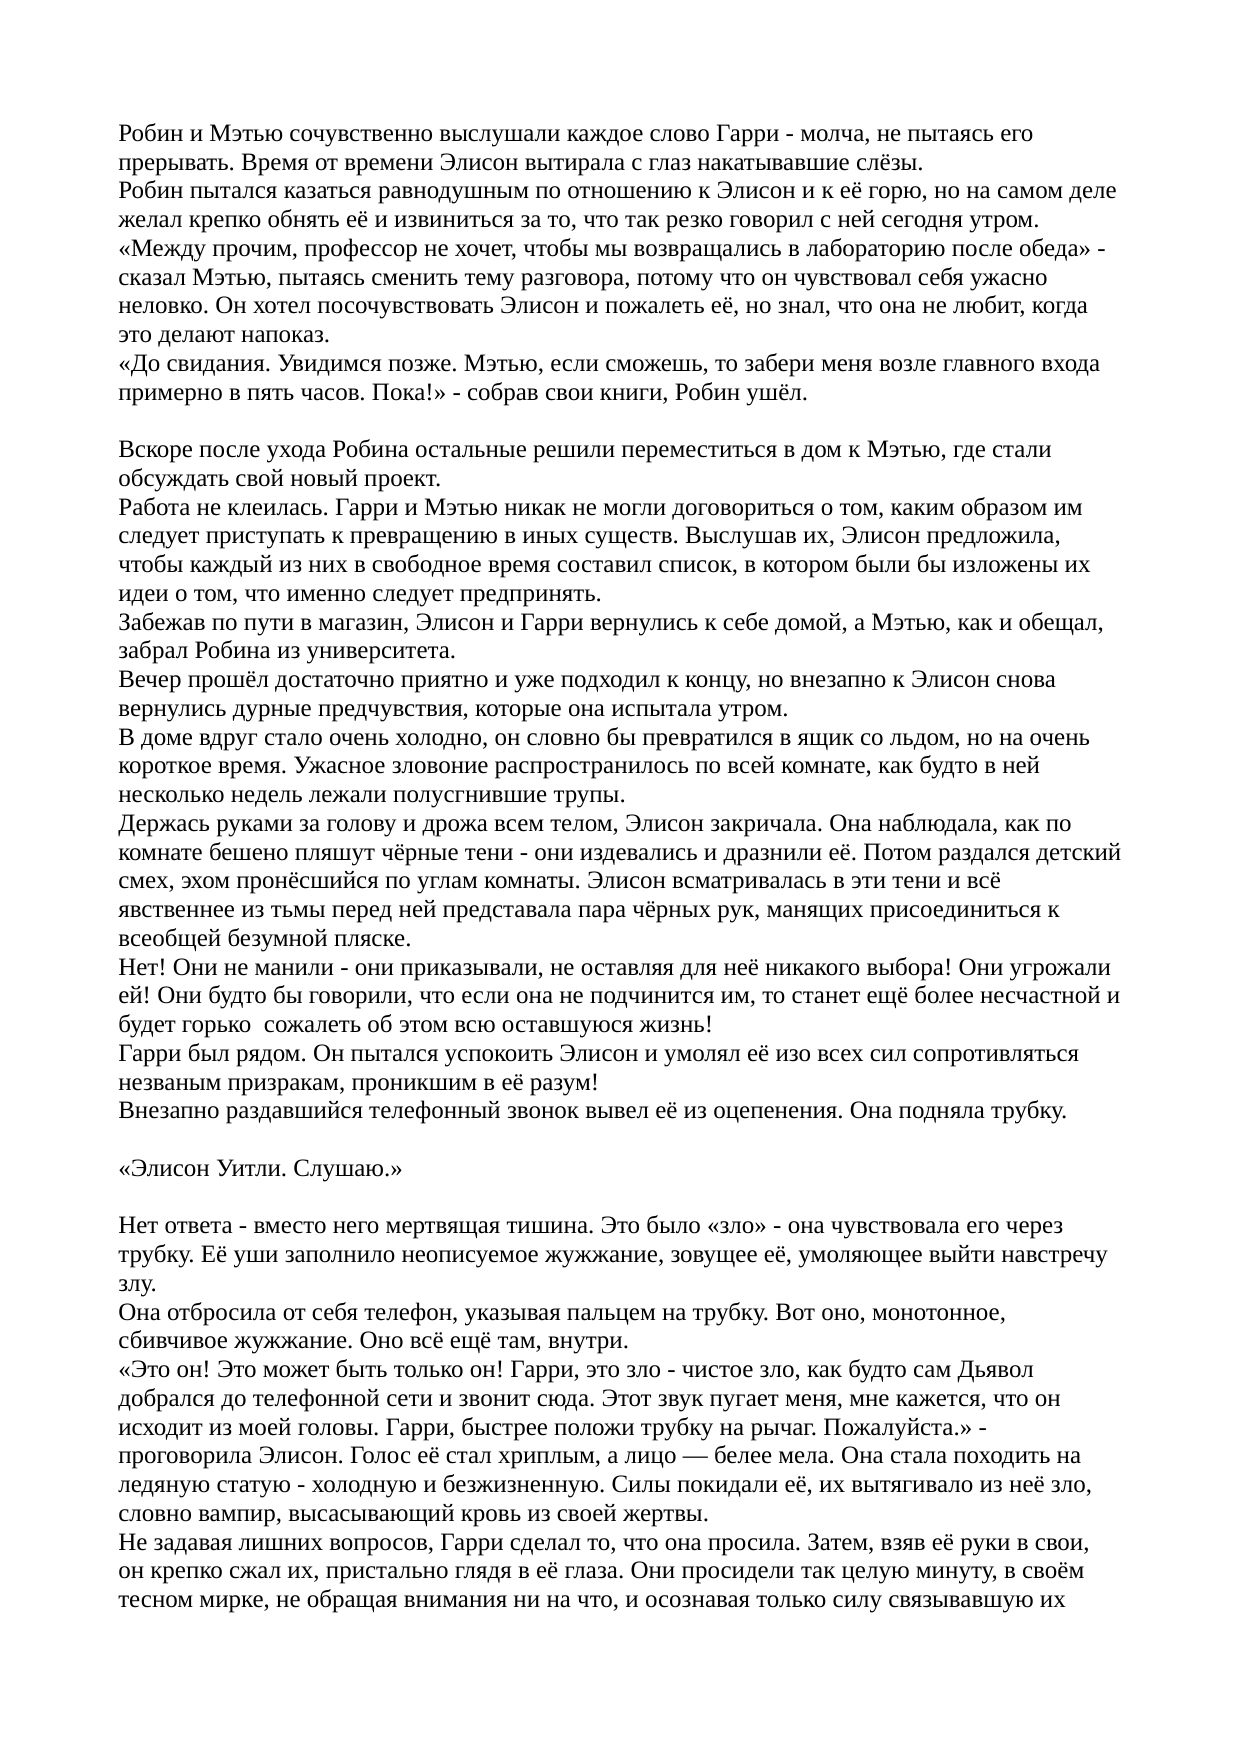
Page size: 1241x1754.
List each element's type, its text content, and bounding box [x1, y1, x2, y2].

text Вскоре после ухода Робина остальные решили переместиться в дом к Мэтью, где стали обсуждать свой новый проект. [118, 434, 1122, 492]
text Не задавая лишних вопросов, Гарри сделал то, что она просила. Затем, взяв её руки в свои, он крепко сжал их, пристально глядя в её глаза. Они просидели так целую минуту, в своём тесном мирке, не обращая внимания ни на что, и осознавая только силу связывавшую их [118, 1527, 1122, 1613]
text Внезапно раздавшийся телефонный звонок вывел её из оцепенения. Она подняла трубку. [118, 1096, 1122, 1124]
text Держась руками за голову и дрожа всем телом, Элисон закричала. Она наблюдала, как по комнате бешено пляшут чёрные тени - они издевались и дразнили её. Потом раздался детский смех, эхом пронёсшийся по углам комнаты. Элисон всматривалась в эти тени и всё явственнее из тьмы перед ней представала пара чёрных рук, манящих присоединиться к всеобщей безумной пляске. [118, 808, 1122, 952]
text В доме вдруг стало очень холодно, он словно бы превратился в ящик со льдом, но на очень короткое время. Ужасное зловоние распространилось по всей комнате, как будто в ней несколько недель лежали полусгнившие трупы. [118, 722, 1122, 808]
text «До свидания. Увидимся позже. Мэтью, если сможешь, то забери меня возле главного входа примерно в пять часов. Пока!» - собрав свои книги, Робин ушёл. [118, 348, 1122, 406]
text «Элисон Уитли. Слушаю.» [118, 1153, 1122, 1182]
text Нет ответа - вместо него мертвящая тишина. Это было «зло» - она чувствовала его через трубку. Её уши заполнило неописуемое жужжание, зовущее её, умоляющее выйти навстречу злу. [118, 1211, 1122, 1297]
text Забежав по пути в магазин, Элисон и Гарри вернулись к себе домой, а Мэтью, как и обещал, забрал Робина из университета. [118, 607, 1122, 664]
text Робин пытался казаться равнодушным по отношению к Элисон и к её горю, но на самом деле желал крепко обнять её и извиниться за то, что так резко говорил с ней сегодня утром. [118, 176, 1122, 233]
text Нет! Они не манили - они приказывали, не оставляя для неё никакого выбора! Они угрожали ей! Они будто бы говорили, что если она не подчинится им, то станет ещё более несчастной и будет горько сожалеть об этом всю оставшуюся жизнь! [118, 952, 1122, 1038]
text «Это он! Это может быть только он! Гарри, это зло - чистое зло, как будто сам Дьявол добрался до телефонной сети и звонит сюда. Этот звук пугает меня, мне кажется, что он исходит из моей головы. Гарри, быстрее положи трубку на рычаг. Пожалуйста.» - проговорила Элисон. Голос её стал хриплым, а лицо — белее мела. Она стала походить на ледяную статую - холодную и безжизненную. Силы покидали её, их вытягивало из неё зло, словно вампир, высасывающий кровь из своей жертвы. [118, 1354, 1122, 1527]
text «Между прочим, профессор не хочет, чтобы мы возвращались в лабораторию после обеда» - сказал Мэтью, пытаясь сменить тему разговора, потому что он чувствовал себя ужасно неловко. Он хотел посочувствовать Элисон и пожалеть её, но знал, что она не любит, когда это делают напоказ. [118, 233, 1122, 348]
text Работа не клеилась. Гарри и Мэтью никак не могли договориться о том, каким образом им следует приступать к превращению в иных существ. Выслушав их, Элисон предложила, чтобы каждый из них в свободное время составил список, в котором были бы изложены их идеи о том, что именно следует предпринять. [118, 492, 1122, 607]
text Вечер прошёл достаточно приятно и уже подходил к концу, но внезапно к Элисон снова вернулись дурные предчувствия, которые она испытала утром. [118, 664, 1122, 722]
text Робин и Мэтью сочувственно выслушали каждое слово Гарри - молча, не пытаясь его прерывать. Время от времени Элисон вытирала с глаз накатывавшие слёзы. [118, 118, 1122, 176]
text Она отбросила от себя телефон, указывая пальцем на трубку. Вот оно, монотонное, сбивчивое жужжание. Оно всё ещё там, внутри. [118, 1297, 1122, 1354]
text Гарри был рядом. Он пытался успокоить Элисон и умолял её изо всех сил сопротивляться незваным призракам, проникшим в её разум! [118, 1038, 1122, 1096]
